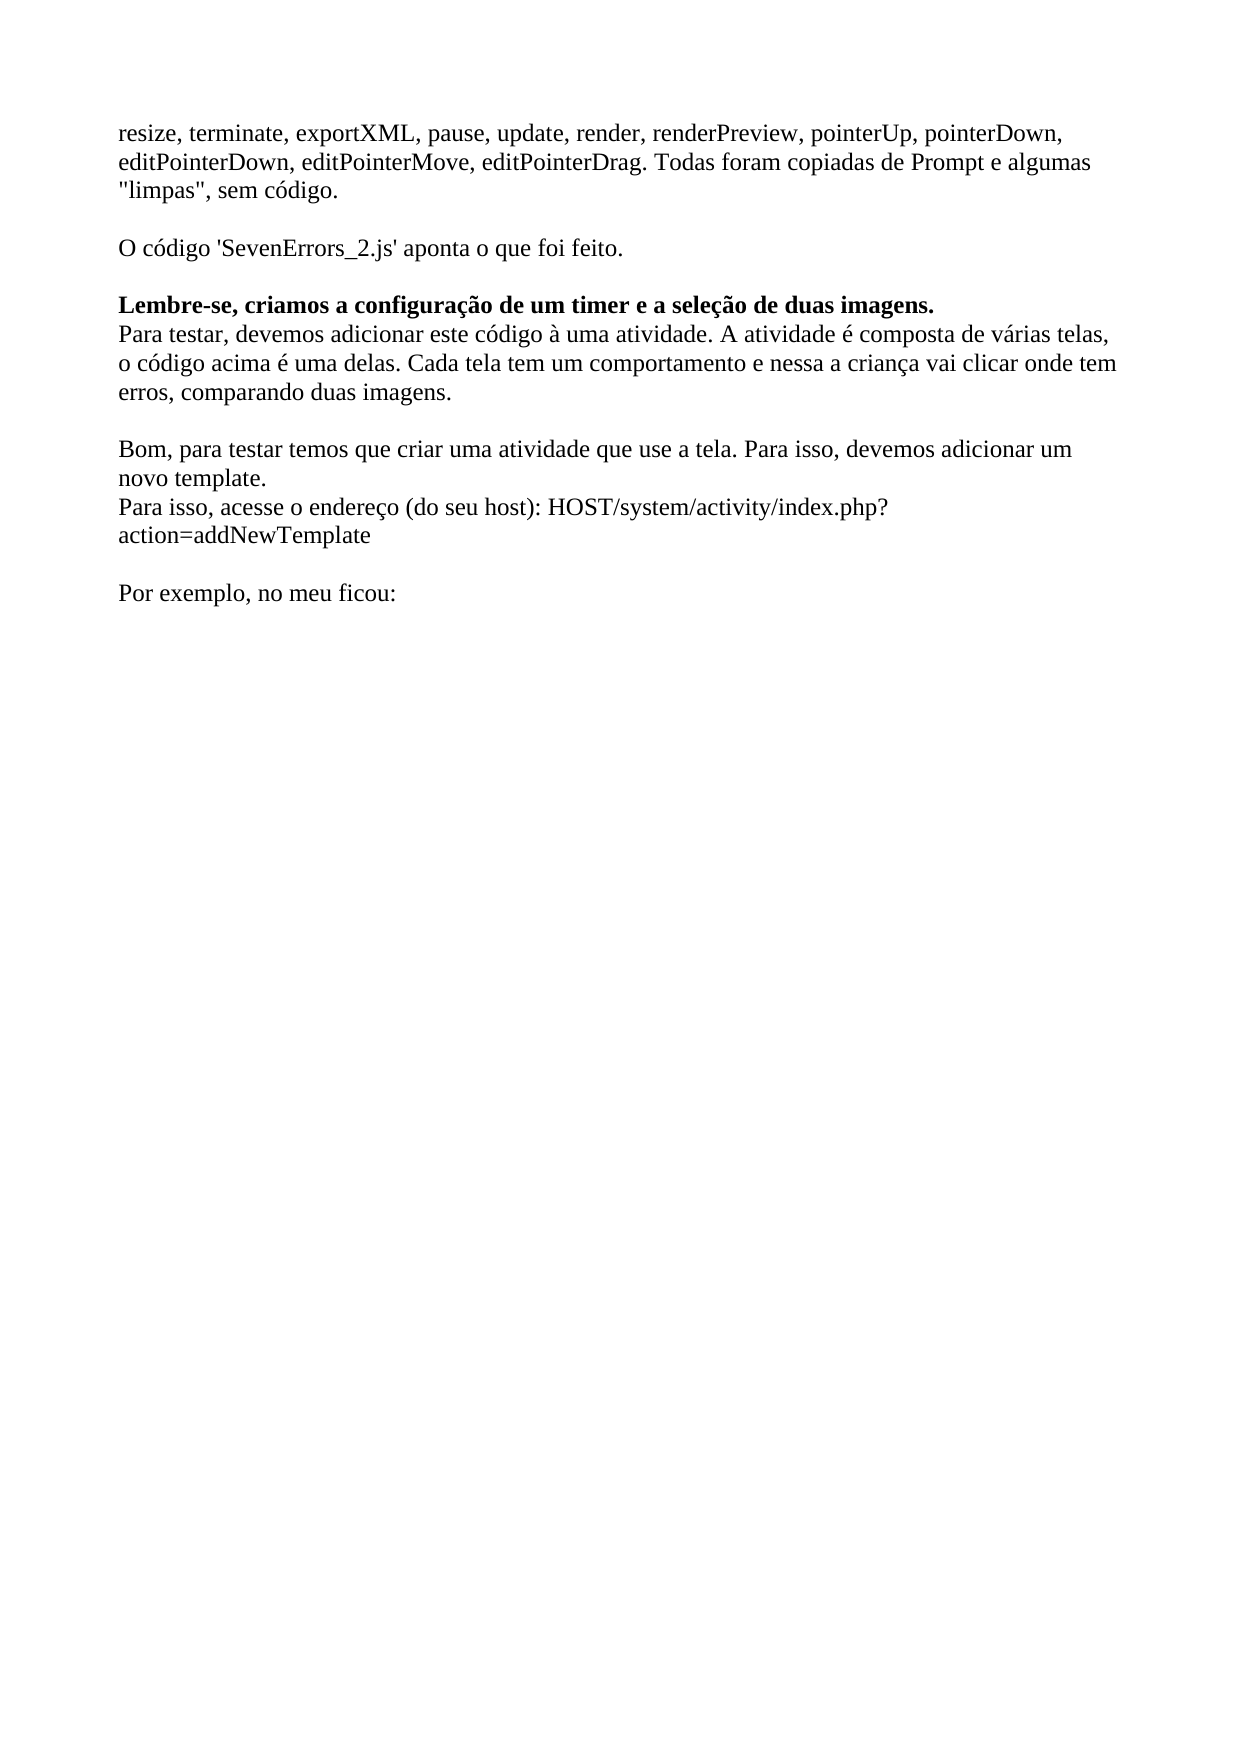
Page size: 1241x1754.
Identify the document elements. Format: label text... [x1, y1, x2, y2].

text Lembre-se, criamos a configuração de um timer e a seleção de duas imagens. [118, 291, 1122, 319]
text resize, terminate, exportXML, pause, update, render, renderPreview, pointerUp, pointerDown, editPointerDown, editPointerMove, editPointerDrag. Todas foram copiadas de Prompt e algumas "limpas", sem código. [118, 118, 1122, 204]
text Por exemplo, no meu ficou: [118, 578, 1122, 607]
text Bom, para testar temos que criar uma atividade que use a tela. Para isso, devemos adicionar um novo template. [118, 434, 1122, 492]
text Para testar, devemos adicionar este código à uma atividade. A atividade é composta de várias telas, o código acima é uma delas. Cada tela tem um comportamento e nessa a criança vai clicar onde tem erros, comparando duas imagens. [118, 319, 1122, 406]
text O código 'SevenErrors_2.js' aponta o que foi feito. [118, 233, 1122, 262]
text Para isso, acesse o endereço (do seu host): HOST/system/activity/index.php?action=addNewTemplate [118, 492, 1122, 549]
